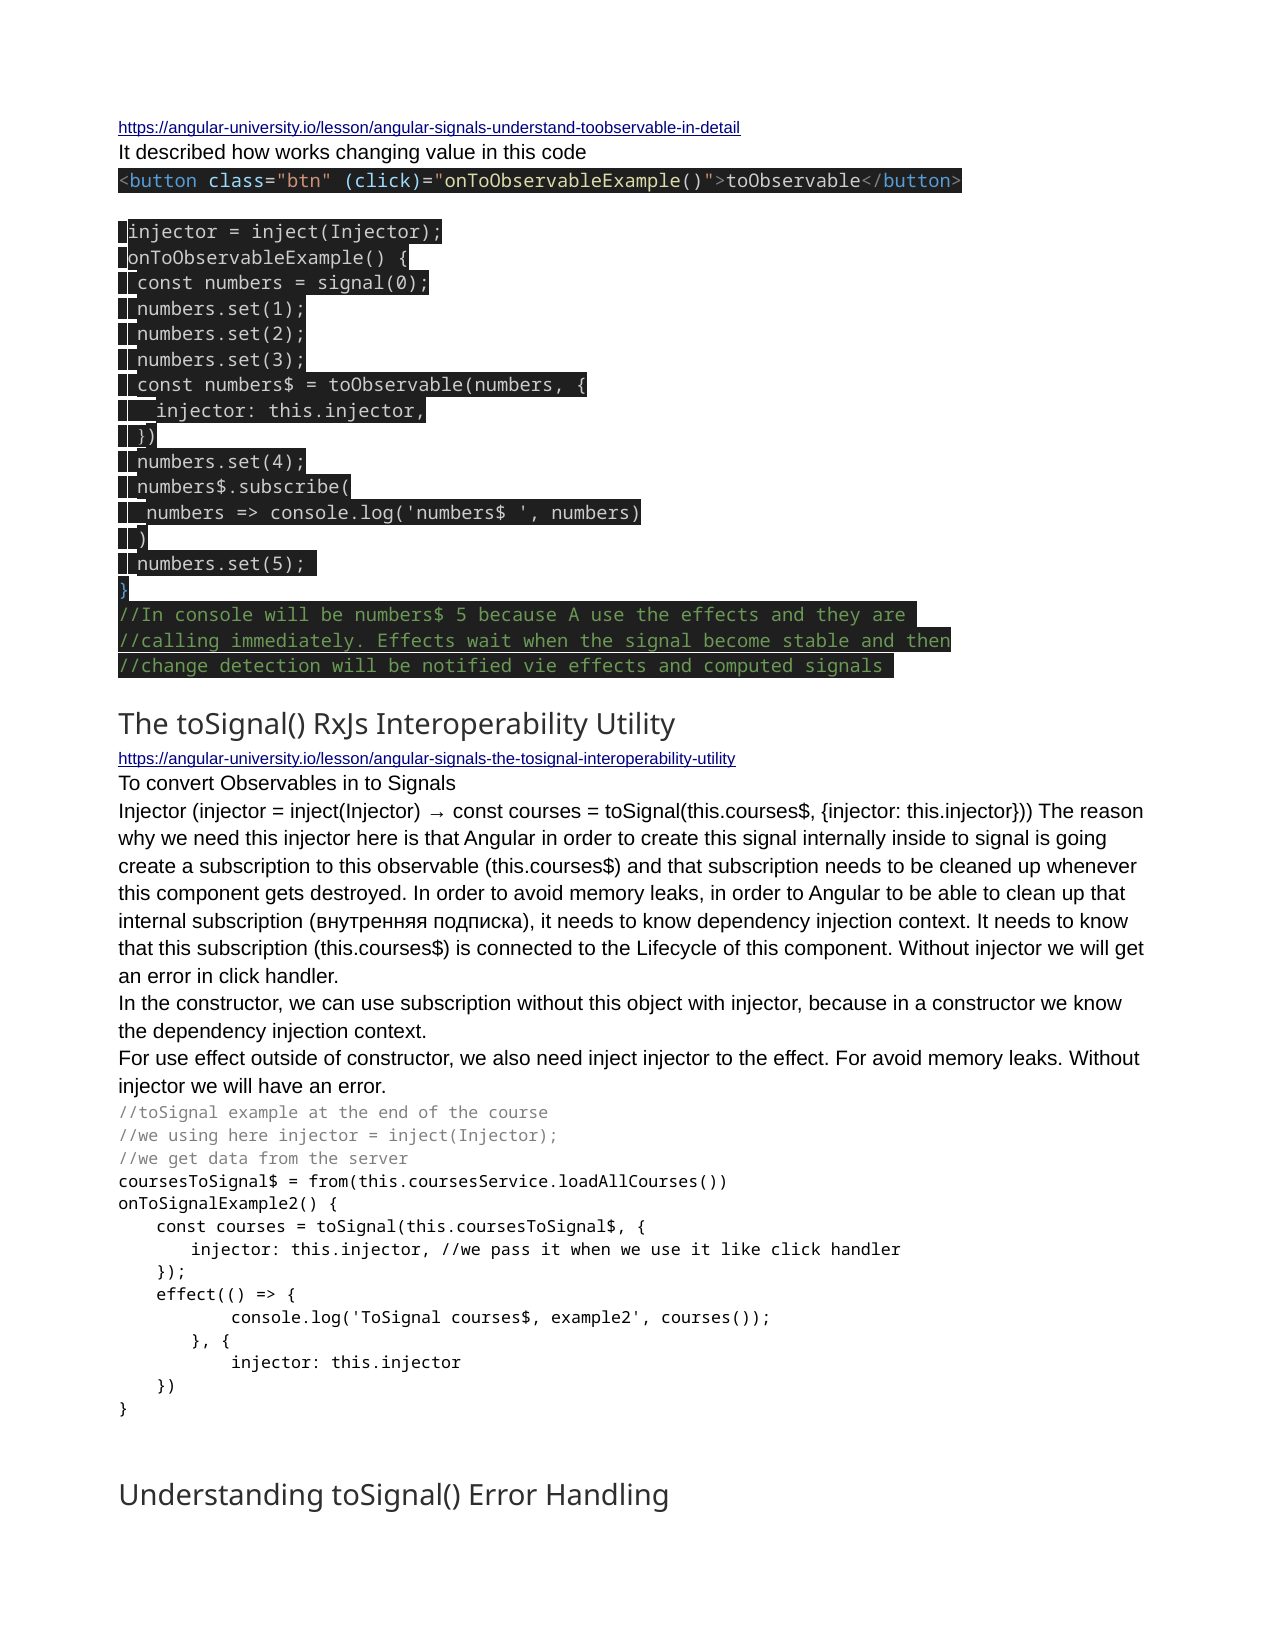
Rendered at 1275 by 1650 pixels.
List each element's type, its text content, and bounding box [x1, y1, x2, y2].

text numbers.set(4); [118, 448, 1157, 474]
text numbers.set(3); [118, 346, 1157, 372]
text //toSignal example at the end of the course [118, 1101, 1157, 1124]
text https://angular-university.io/lesson/angular-signals-the-tosignal-interoperability-utility [118, 749, 1157, 768]
text numbers => console.log('numbers$ ', numbers) [118, 499, 1157, 525]
text //change detection will be notified vie effects and computed signals [118, 652, 1157, 678]
text numbers.set(1); [118, 295, 1157, 321]
text In the constructor, we can use subscription without this object with injector, because in a constructor we know the dependency injection context. [118, 991, 1157, 1043]
text injector: this.injector, //we pass it when we use it like click handler [118, 1237, 1157, 1260]
text onToObservableExample() { [118, 244, 1157, 270]
text injector: this.injector [118, 1351, 1157, 1374]
text It described how works changing value in this code [118, 140, 1157, 164]
text https://angular-university.io/lesson/angular-signals-understand-toobservable-in-detail [118, 118, 1157, 137]
text Understanding toSignal() Error Handling [118, 1474, 1157, 1514]
text //we get data from the server [118, 1147, 1157, 1169]
text coursesToSignal$ = from(this.coursesService.loadAllCourses()) [118, 1169, 1157, 1192]
text For use effect outside of constructor, we also need inject injector to the effect. For avoid memory leaks. Without injector we will have an error. [118, 1046, 1157, 1098]
text Injector (injector = inject(Injector) → const courses = toSignal(this.courses$, {injector: this.injector})) The reason why we need this injector here is that Angular in order to create this signal internally inside to signal is going create a subscription to this observable (this.courses$) and that subscription needs to be cleaned up whenever this component gets destroyed. In order to avoid memory leaks, in order to Angular to be able to clean up that internal subscription (внутренняя подписка), it needs to know dependency injection context. It needs to know that this subscription (this.courses$) is connected to the Lifecycle of this component. Without injector we will get an error in click handler. [118, 799, 1157, 988]
text //calling immediately. Effects wait when the signal become stable and then [118, 627, 1157, 652]
text numbers$.subscribe( [118, 474, 1157, 499]
text const courses = toSignal(this.coursesToSignal$, { [118, 1215, 1157, 1237]
text }) [118, 1374, 1157, 1396]
text onToSignalExample2() { [118, 1192, 1157, 1215]
text injector = inject(Injector); [118, 219, 1157, 244]
text <button class="btn" (click)="onToObservableExample()">toObservable</button> [118, 168, 1157, 193]
text //In console will be numbers$ 5 because A use the effects and they are [118, 601, 1157, 627]
text //we using here injector = inject(Injector); [118, 1124, 1157, 1147]
text ) [118, 525, 1157, 550]
text }) [118, 423, 1157, 448]
text const numbers = signal(0); [118, 270, 1157, 295]
text injector: this.injector, [118, 397, 1157, 423]
text const numbers$ = toObservable(numbers, { [118, 372, 1157, 397]
text The toSignal() RxJs Interoperability Utility [118, 703, 1157, 743]
text }, { [118, 1328, 1157, 1351]
text numbers.set(2); [118, 321, 1157, 346]
text numbers.set(5); [118, 550, 1157, 576]
text console.log('ToSignal courses$, example2', courses()); [118, 1306, 1157, 1328]
text }); [118, 1260, 1157, 1283]
text } [118, 576, 1157, 601]
text effect(() => { [118, 1283, 1157, 1306]
text } [118, 1396, 1157, 1419]
text To convert Observables in to Signals [118, 771, 1157, 795]
